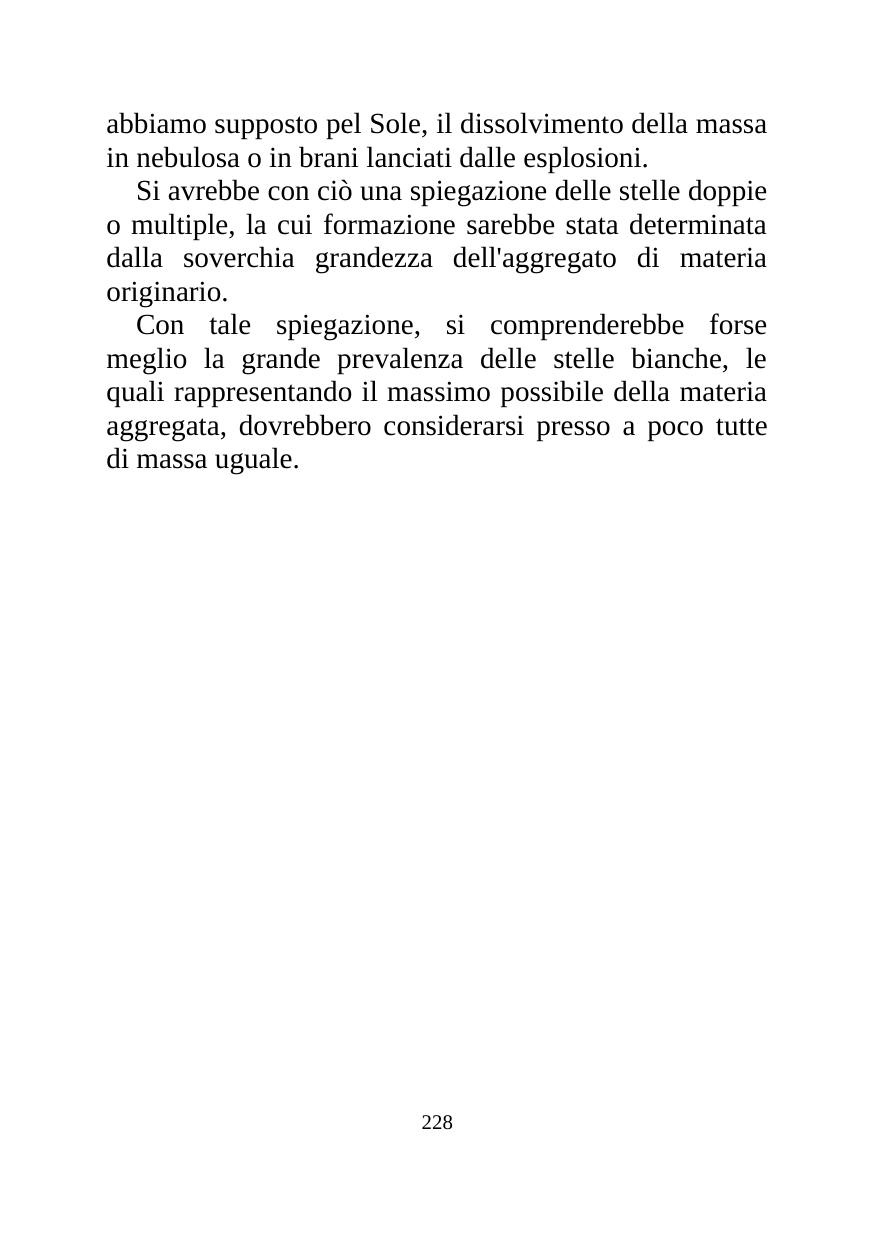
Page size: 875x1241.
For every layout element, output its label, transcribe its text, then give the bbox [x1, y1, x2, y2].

text abbiamo supposto pel Sole, il dissolvimento della massa in nebulosa o in brani lanciati dalle esplosioni. [106, 106, 768, 173]
text Con tale spiegazione, si comprenderebbe forse meglio la grande prevalenza delle stelle bianche, le quali rappresentando il massimo possibile della materia aggregata, dovrebbero considerarsi presso a poco tutte di massa uguale. [106, 307, 768, 475]
text Si avrebbe con ciò una spiegazione delle stelle doppie o multiple, la cui formazione sarebbe stata determinata dalla soverchia grandezza dell'aggregato di materia originario. [106, 173, 768, 307]
